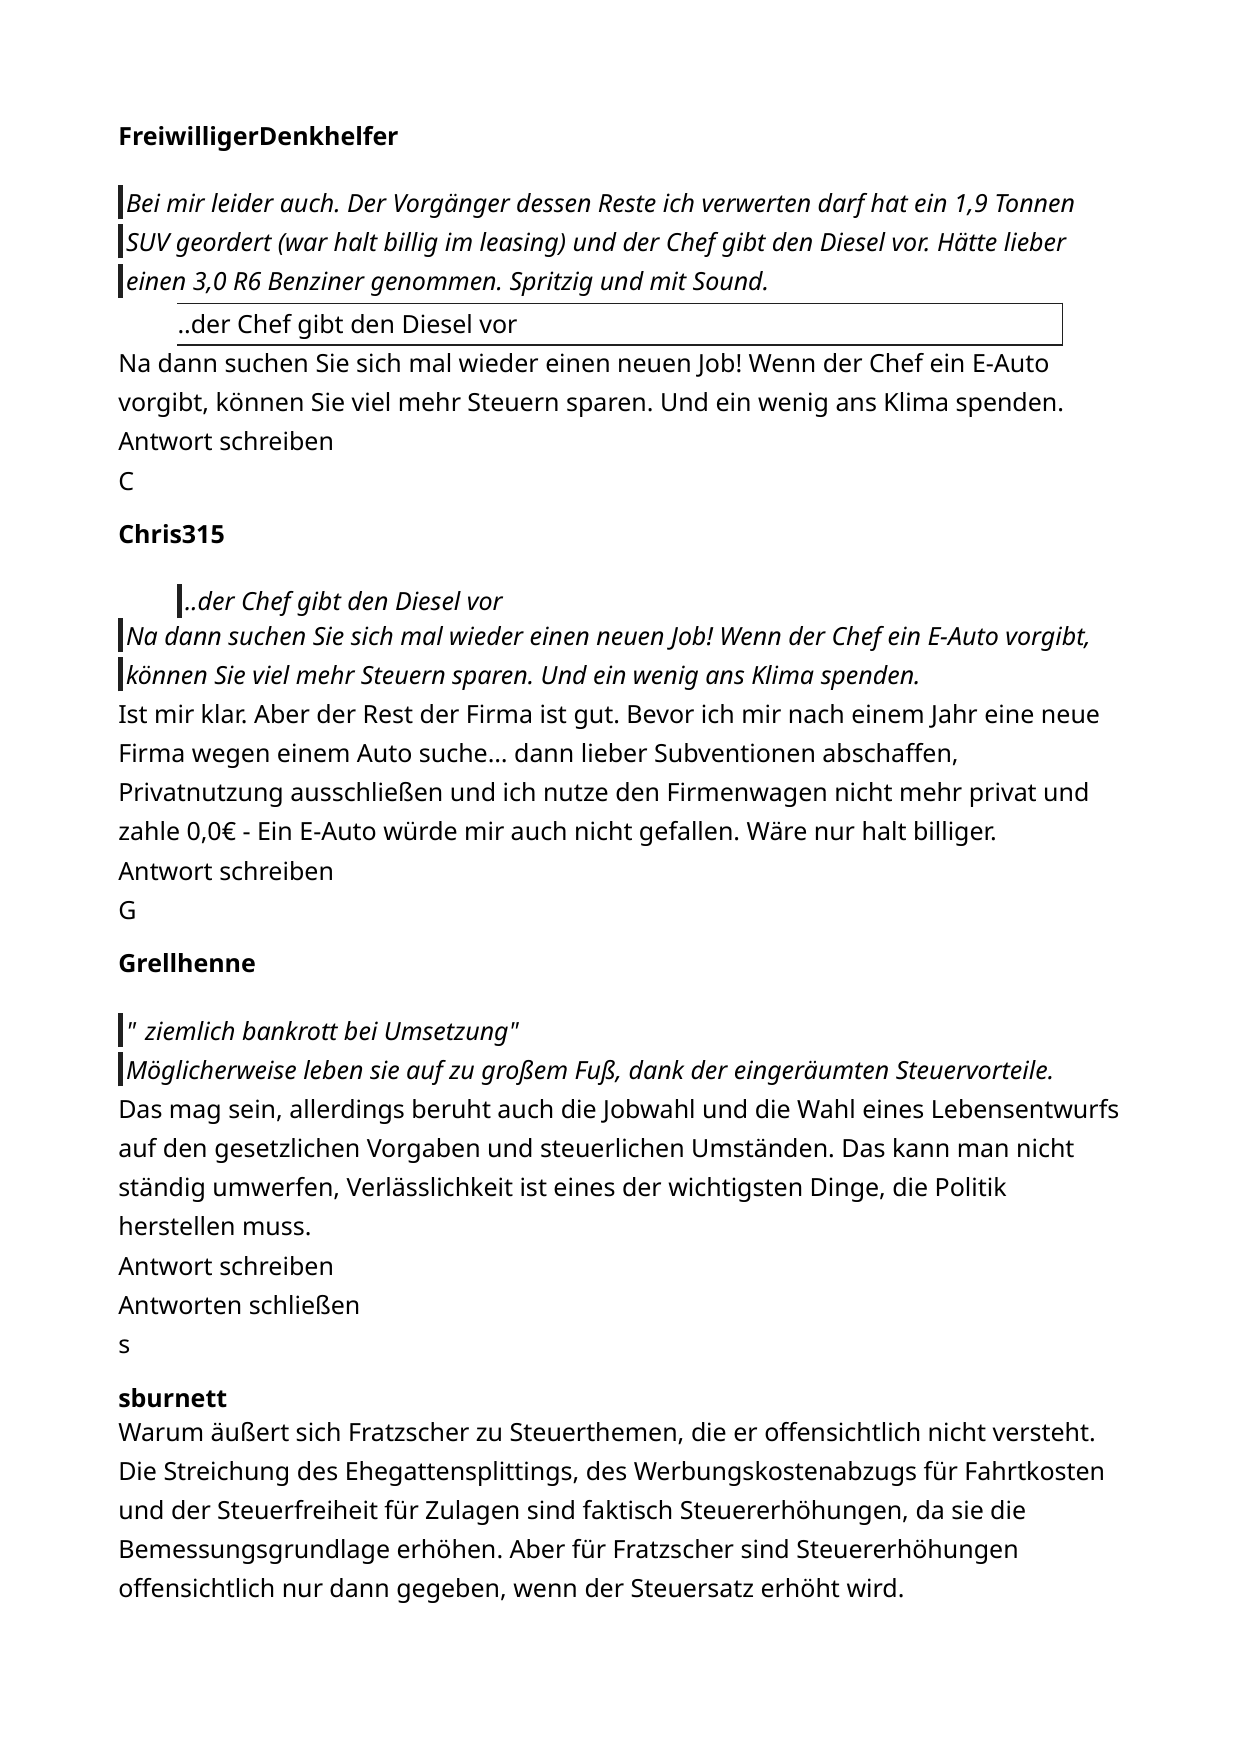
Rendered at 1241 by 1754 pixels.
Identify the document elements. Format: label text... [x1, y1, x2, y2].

text ..der Chef gibt den Diesel vor [182, 584, 1063, 618]
subtitle FreiwilligerDenkhelfer [118, 118, 1122, 152]
text Warum äußert sich Fratzscher zu Steuerthemen, die er offensichtlich nicht versteht. Die Streichung des Ehegattensplittings, des Werbungskostenabzugs für Fahrtkosten und der Steuerfreiheit für Zulagen sind faktisch Steuererhöhungen, da sie die Bemessungsgrundlage erhöhen. Aber für Fratzscher sind Steuererhöhungen offensichtlich nur dann gegeben, wenn der Steuersatz erhöht wird. [118, 1414, 1122, 1605]
text Antwort schreiben [118, 424, 1122, 458]
text Na dann suchen Sie sich mal wieder einen neuen Job! Wenn der Chef ein E-Auto vorgibt, können Sie viel mehr Steuern sparen. Und ein wenig ans Klima spenden. [118, 618, 1122, 691]
text C [118, 463, 1122, 497]
text G [118, 892, 1122, 926]
text Na dann suchen Sie sich mal wieder einen neuen Job! Wenn der Chef ein E-Auto vorgibt, können Sie viel mehr Steuern sparen. Und ein wenig ans Klima spenden. [118, 346, 1122, 419]
text Möglicherweise leben sie auf zu großem Fuß, dank der eingeräumten Steuervorteile. [123, 1052, 1122, 1086]
text ..der Chef gibt den Diesel vor [177, 304, 1062, 344]
text Antworten schließen [118, 1287, 1122, 1321]
text s [118, 1326, 1122, 1361]
text Antwort schreiben [118, 1248, 1122, 1282]
text Bei mir leider auch. Der Vorgänger dessen Reste ich verwerten darf hat ein 1,9 Tonnen SUV geordert (war halt billig im leasing) und der Chef gibt den Diesel vor. Hätte lieber einen 3,0 R6 Benziner genommen. Spritzig und mit Sound. [118, 185, 1122, 298]
subtitle Chris315 [118, 517, 1122, 551]
text " ziemlich bankrott bei Umsetzung" [123, 1013, 1122, 1047]
subtitle Grellhenne [118, 946, 1122, 980]
text Das mag sein, allerdings beruht auch die Jobwahl und die Wahl eines Lebensentwurfs auf den gesetzlichen Vorgaben und steuerlichen Umständen. Das kann man nicht ständig umwerfen, Verlässlichkeit ist eines der wichtigsten Dinge, die Politik herstellen muss. [118, 1091, 1122, 1243]
text Antwort schreiben [118, 853, 1122, 887]
subtitle sburnett [118, 1380, 1122, 1414]
text Ist mir klar. Aber der Rest der Firma ist gut. Bevor ich mir nach einem Jahr eine neue Firma wegen einem Auto suche… dann lieber Subventionen abschaffen, Privatnutzung ausschließen und ich nutze den Firmenwagen nicht mehr privat und zahle 0,0€ - Ein E-Auto würde mir auch nicht gefallen. Wäre nur halt billiger. [118, 696, 1122, 848]
